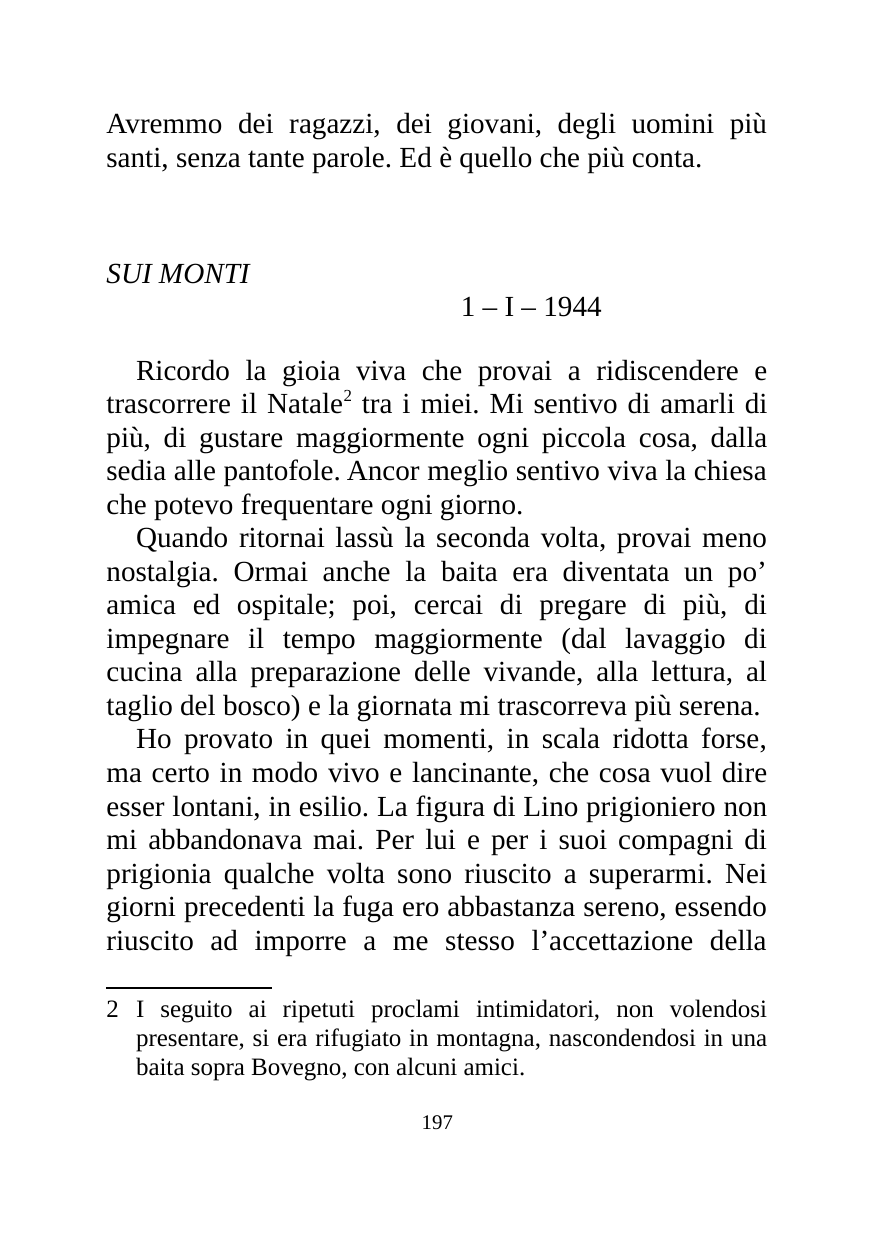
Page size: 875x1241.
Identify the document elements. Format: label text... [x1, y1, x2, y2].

subtitle SUI MONTI 1 – I – 1944 [106, 256, 768, 323]
text Avremmo dei ragazzi, dei giovani, degli uomini più santi, senza tante parole. Ed è quello che più conta. [106, 106, 768, 173]
text Quando ritornai lassù la seconda volta, provai meno nostalgia. Ormai anche la baita era diventata un po’ amica ed ospitale; poi, cercai di pregare di più, di impegnare il tempo maggiormente (dal lavaggio di cucina alla preparazione delle vivande, alla lettura, al taglio del bosco) e la giornata mi trascorreva più serena. [106, 520, 768, 722]
text Ho provato in quei momenti, in scala ridotta forse, ma certo in modo vivo e lancinante, che cosa vuol dire esser lontani, in esilio. La figura di Lino prigioniero non mi abbandonava mai. Per lui e per i suoi compagni di prigionia qualche volta sono riuscito a superarmi. Nei giorni precedenti la fuga ero abbastanza sereno, essendo riuscito ad imporre a me stesso l’accettazione della [106, 722, 768, 956]
text I seguito ai ripetuti proclami intimidatori, non volendosi presentare, si era rifugiato in montagna, nascondendosi in una baita sopra Bovegno, con alcuni amici. [106, 994, 768, 1080]
text Ricordo la gioia viva che provai a ridiscendere e trascorrere il Natale tra i miei. Mi sentivo di amarli di più, di gustare maggiormente ogni piccola cosa, dalla sedia alle pantofole. Ancor meglio sentivo viva la chiesa che potevo frequentare ogni giorno. [106, 353, 768, 520]
